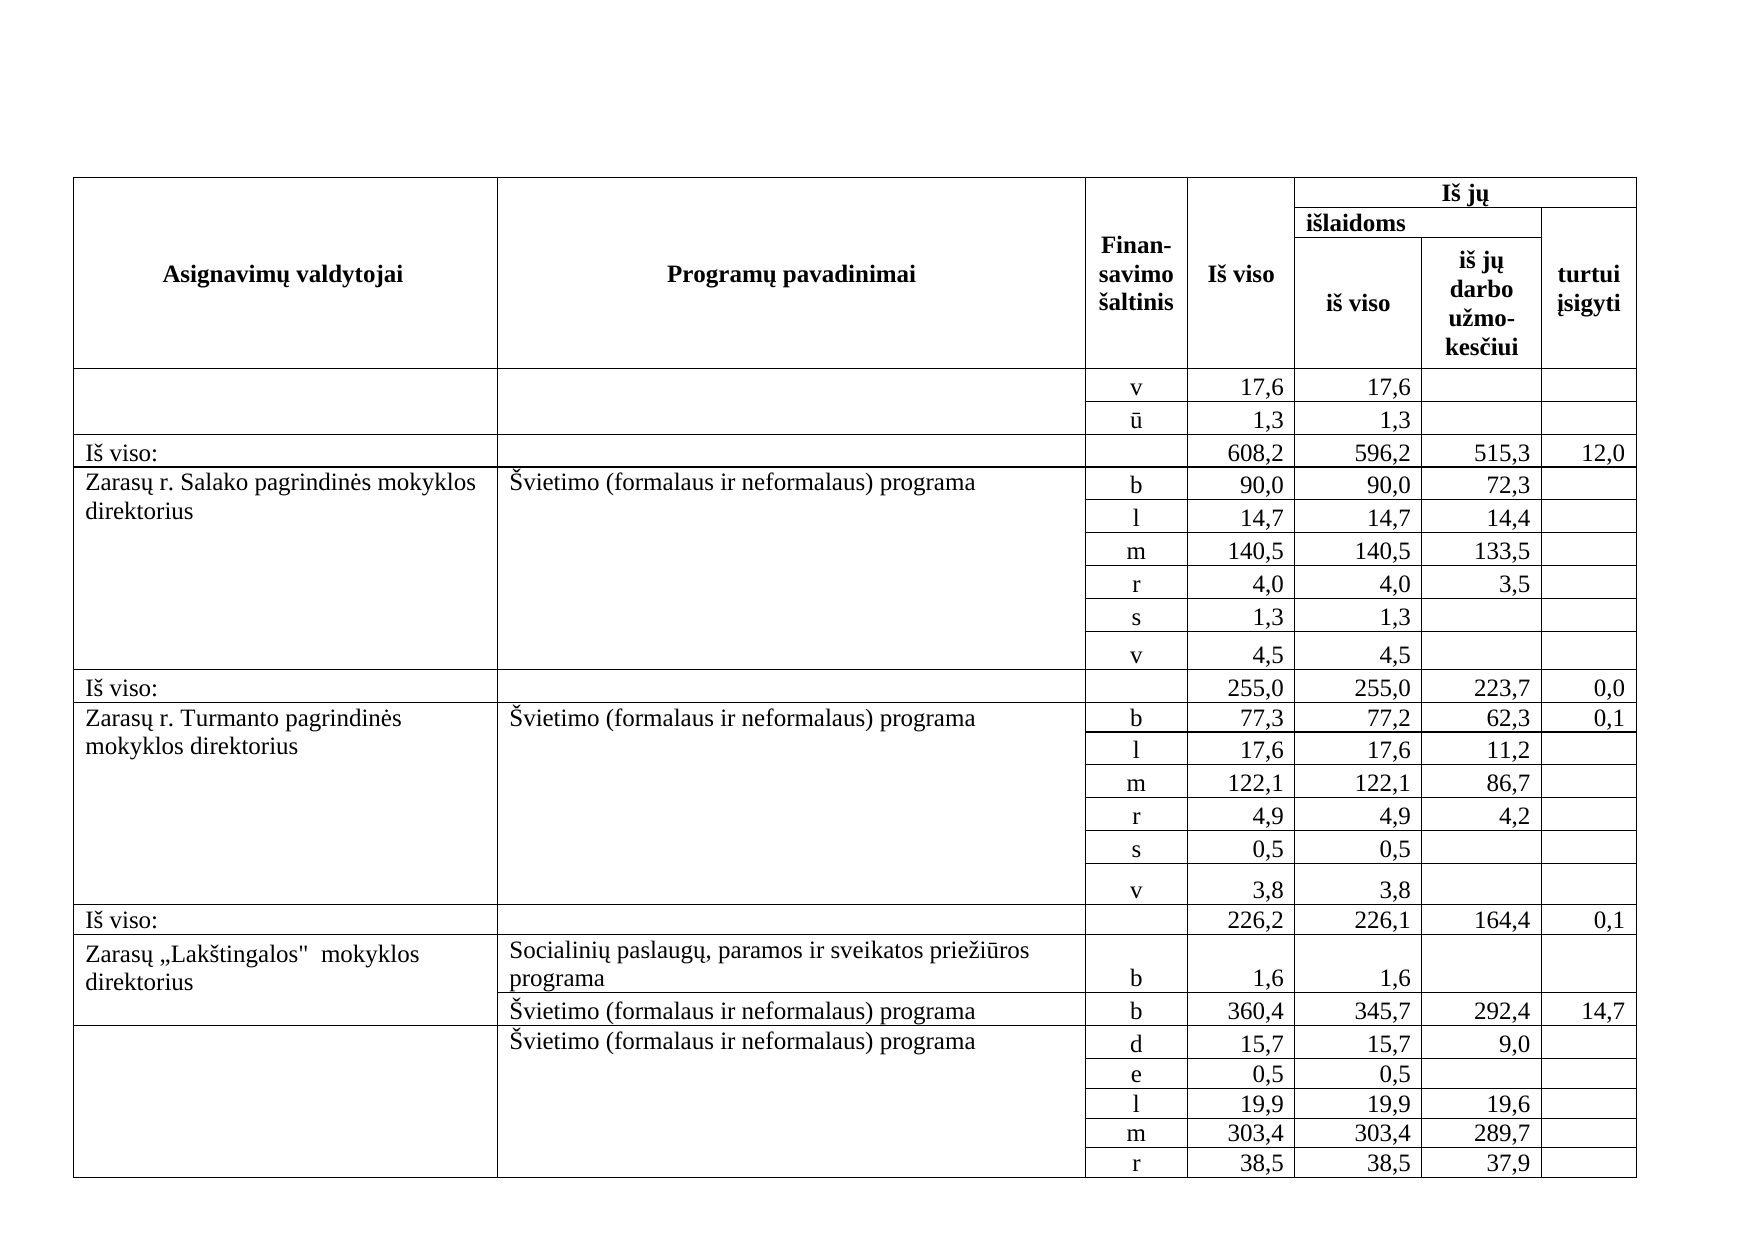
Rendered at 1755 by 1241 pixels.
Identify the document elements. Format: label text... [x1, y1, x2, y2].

table_cell 19,9 [1295, 1089, 1421, 1117]
table_cell v [1086, 864, 1187, 904]
table_cell [1542, 1026, 1636, 1058]
table_cell 133,5 [1422, 533, 1541, 565]
table_cell b [1086, 935, 1187, 992]
table_cell d [1086, 1026, 1187, 1058]
table_cell l [1086, 733, 1187, 764]
table_cell 14,4 [1422, 500, 1541, 532]
table_cell [1542, 1059, 1636, 1088]
table_cell [1542, 500, 1636, 532]
table_cell 0,5 [1188, 1059, 1294, 1088]
table_cell [1422, 864, 1541, 904]
table_cell e [1086, 1059, 1187, 1088]
table_cell ū [1086, 402, 1187, 434]
table_cell 289,7 [1422, 1119, 1541, 1147]
table_cell [1542, 369, 1636, 401]
table_cell 0,5 [1188, 831, 1294, 863]
table_cell [74, 369, 497, 434]
table_cell 608,2 [1188, 435, 1294, 466]
table_cell 226,1 [1295, 905, 1421, 934]
table_cell 38,5 [1295, 1148, 1421, 1177]
table_cell [1422, 402, 1541, 434]
table_cell [498, 435, 1085, 466]
table_cell 9,0 [1422, 1026, 1541, 1058]
table_cell 122,1 [1188, 765, 1294, 797]
table_cell 0,1 [1542, 905, 1636, 934]
table_cell s [1086, 599, 1187, 631]
table_cell 140,5 [1295, 533, 1421, 565]
table_cell 303,4 [1295, 1119, 1421, 1147]
table_cell 15,7 [1188, 1026, 1294, 1058]
table_cell [1422, 1059, 1541, 1088]
table_cell [1422, 369, 1541, 401]
table_cell 0,5 [1295, 831, 1421, 863]
table_cell 345,7 [1295, 993, 1421, 1025]
table_cell [1542, 468, 1636, 499]
table_cell 12,0 [1542, 435, 1636, 466]
table_cell v [1086, 369, 1187, 401]
table_cell 255,0 [1188, 670, 1294, 702]
table_cell 0,0 [1542, 670, 1636, 702]
table_cell [1542, 533, 1636, 565]
table_cell 72,3 [1422, 468, 1541, 499]
table_cell 37,9 [1422, 1148, 1541, 1177]
table_cell 596,2 [1295, 435, 1421, 466]
table_cell Švietimo (formalaus ir neformalaus) programa [498, 703, 1085, 904]
table_header Programų pavadinimai [498, 178, 1085, 368]
table_cell v [1086, 632, 1187, 669]
table_cell 122,1 [1295, 765, 1421, 797]
table_cell 140,5 [1188, 533, 1294, 565]
table_cell 3,8 [1295, 864, 1421, 904]
table_cell 223,7 [1422, 670, 1541, 702]
table_cell [1542, 1148, 1636, 1177]
table_cell [1422, 599, 1541, 631]
table_cell [498, 670, 1085, 702]
table_cell 303,4 [1188, 1119, 1294, 1147]
table_cell 19,6 [1422, 1089, 1541, 1117]
table_cell 14,7 [1188, 500, 1294, 532]
table_cell 86,7 [1422, 765, 1541, 797]
table_cell 17,6 [1295, 369, 1421, 401]
table_header Asignavimų valdytojai [74, 178, 497, 368]
table_cell [1422, 935, 1541, 992]
table_cell Švietimo (formalaus ir neformalaus) programa [498, 993, 1085, 1025]
table_cell 1,3 [1188, 599, 1294, 631]
table_cell 292,4 [1422, 993, 1541, 1025]
table_cell Zarasų r. Salako pagrindinės mokyklos direktorius [74, 468, 497, 669]
table_cell b [1086, 703, 1187, 731]
table_cell [1542, 864, 1636, 904]
table_cell 38,5 [1188, 1148, 1294, 1177]
table_cell [1542, 798, 1636, 830]
table_cell 4,9 [1295, 798, 1421, 830]
table_cell 1,3 [1295, 599, 1421, 631]
table_cell 90,0 [1295, 468, 1421, 499]
table_cell [1542, 632, 1636, 669]
table_cell [1086, 435, 1187, 466]
table_cell s [1086, 831, 1187, 863]
table_cell [498, 905, 1085, 934]
table_cell r [1086, 566, 1187, 598]
table_cell [1542, 765, 1636, 797]
table_cell 4,5 [1295, 632, 1421, 669]
table_cell [498, 369, 1085, 434]
table_cell 14,7 [1295, 500, 1421, 532]
table_cell [1542, 1089, 1636, 1117]
table_cell iš jų darbo užmo-kesčiui [1422, 238, 1541, 368]
table_cell [1422, 831, 1541, 863]
table_cell [1422, 632, 1541, 669]
table_cell [1542, 599, 1636, 631]
table_cell r [1086, 798, 1187, 830]
table_header Iš jų [1295, 178, 1636, 207]
table_cell 4,0 [1188, 566, 1294, 598]
table_cell 226,2 [1188, 905, 1294, 934]
table_cell 19,9 [1188, 1089, 1294, 1117]
table_cell turtui įsigyti [1542, 208, 1636, 368]
table_header Finan-savimo šaltinis [1086, 178, 1187, 368]
table_cell 17,6 [1295, 733, 1421, 764]
table_cell 90,0 [1188, 468, 1294, 499]
table_cell Iš viso: [74, 670, 497, 702]
table_cell m [1086, 765, 1187, 797]
table_cell 1,6 [1295, 935, 1421, 992]
table_cell 77,3 [1188, 703, 1294, 731]
table_cell 1,6 [1188, 935, 1294, 992]
table_cell m [1086, 1119, 1187, 1147]
table_cell Iš viso: [74, 905, 497, 934]
table_cell 77,2 [1295, 703, 1421, 731]
table_cell iš viso [1295, 238, 1421, 368]
table_cell 4,2 [1422, 798, 1541, 830]
table_cell l [1086, 500, 1187, 532]
table_cell Zarasų r. Turmanto pagrindinės mokyklos direktorius [74, 703, 497, 904]
table_cell 515,3 [1422, 435, 1541, 466]
table_cell 62,3 [1422, 703, 1541, 731]
table_cell Zarasų „Lakštingalos" mokyklos direktorius [74, 935, 497, 1025]
table_cell b [1086, 993, 1187, 1025]
table_cell 1,3 [1188, 402, 1294, 434]
table_cell Iš viso: [74, 435, 497, 466]
table_cell 17,6 [1188, 733, 1294, 764]
table_cell 14,7 [1542, 993, 1636, 1025]
table_cell Socialinių paslaugų, paramos ir sveikatos priežiūros programa [498, 935, 1085, 992]
table_cell [1542, 733, 1636, 764]
table_cell 1,3 [1295, 402, 1421, 434]
table_header Iš viso [1188, 178, 1294, 368]
table_cell [1542, 831, 1636, 863]
table_cell [74, 1026, 497, 1177]
table_cell 4,5 [1188, 632, 1294, 669]
table_cell 17,6 [1188, 369, 1294, 401]
table_cell 15,7 [1295, 1026, 1421, 1058]
table_cell 4,0 [1295, 566, 1421, 598]
table_cell [1542, 1119, 1636, 1147]
table_cell m [1086, 533, 1187, 565]
table_cell [1542, 402, 1636, 434]
table_cell 255,0 [1295, 670, 1421, 702]
table_cell 0,1 [1542, 703, 1636, 731]
table_cell [1086, 670, 1187, 702]
table_cell b [1086, 468, 1187, 499]
table_cell l [1086, 1089, 1187, 1117]
table_cell [1086, 905, 1187, 934]
table_cell 3,8 [1188, 864, 1294, 904]
table_cell 0,5 [1295, 1059, 1421, 1088]
table_cell 360,4 [1188, 993, 1294, 1025]
table_cell išlaidoms [1295, 208, 1541, 237]
table_cell 11,2 [1422, 733, 1541, 764]
table_cell [1542, 566, 1636, 598]
table_cell Švietimo (formalaus ir neformalaus) programa [498, 468, 1085, 669]
table_cell 164,4 [1422, 905, 1541, 934]
table_cell Švietimo (formalaus ir neformalaus) programa [498, 1026, 1085, 1177]
table_cell [1542, 935, 1636, 992]
table_cell r [1086, 1148, 1187, 1177]
table_cell 3,5 [1422, 566, 1541, 598]
table_cell 4,9 [1188, 798, 1294, 830]
